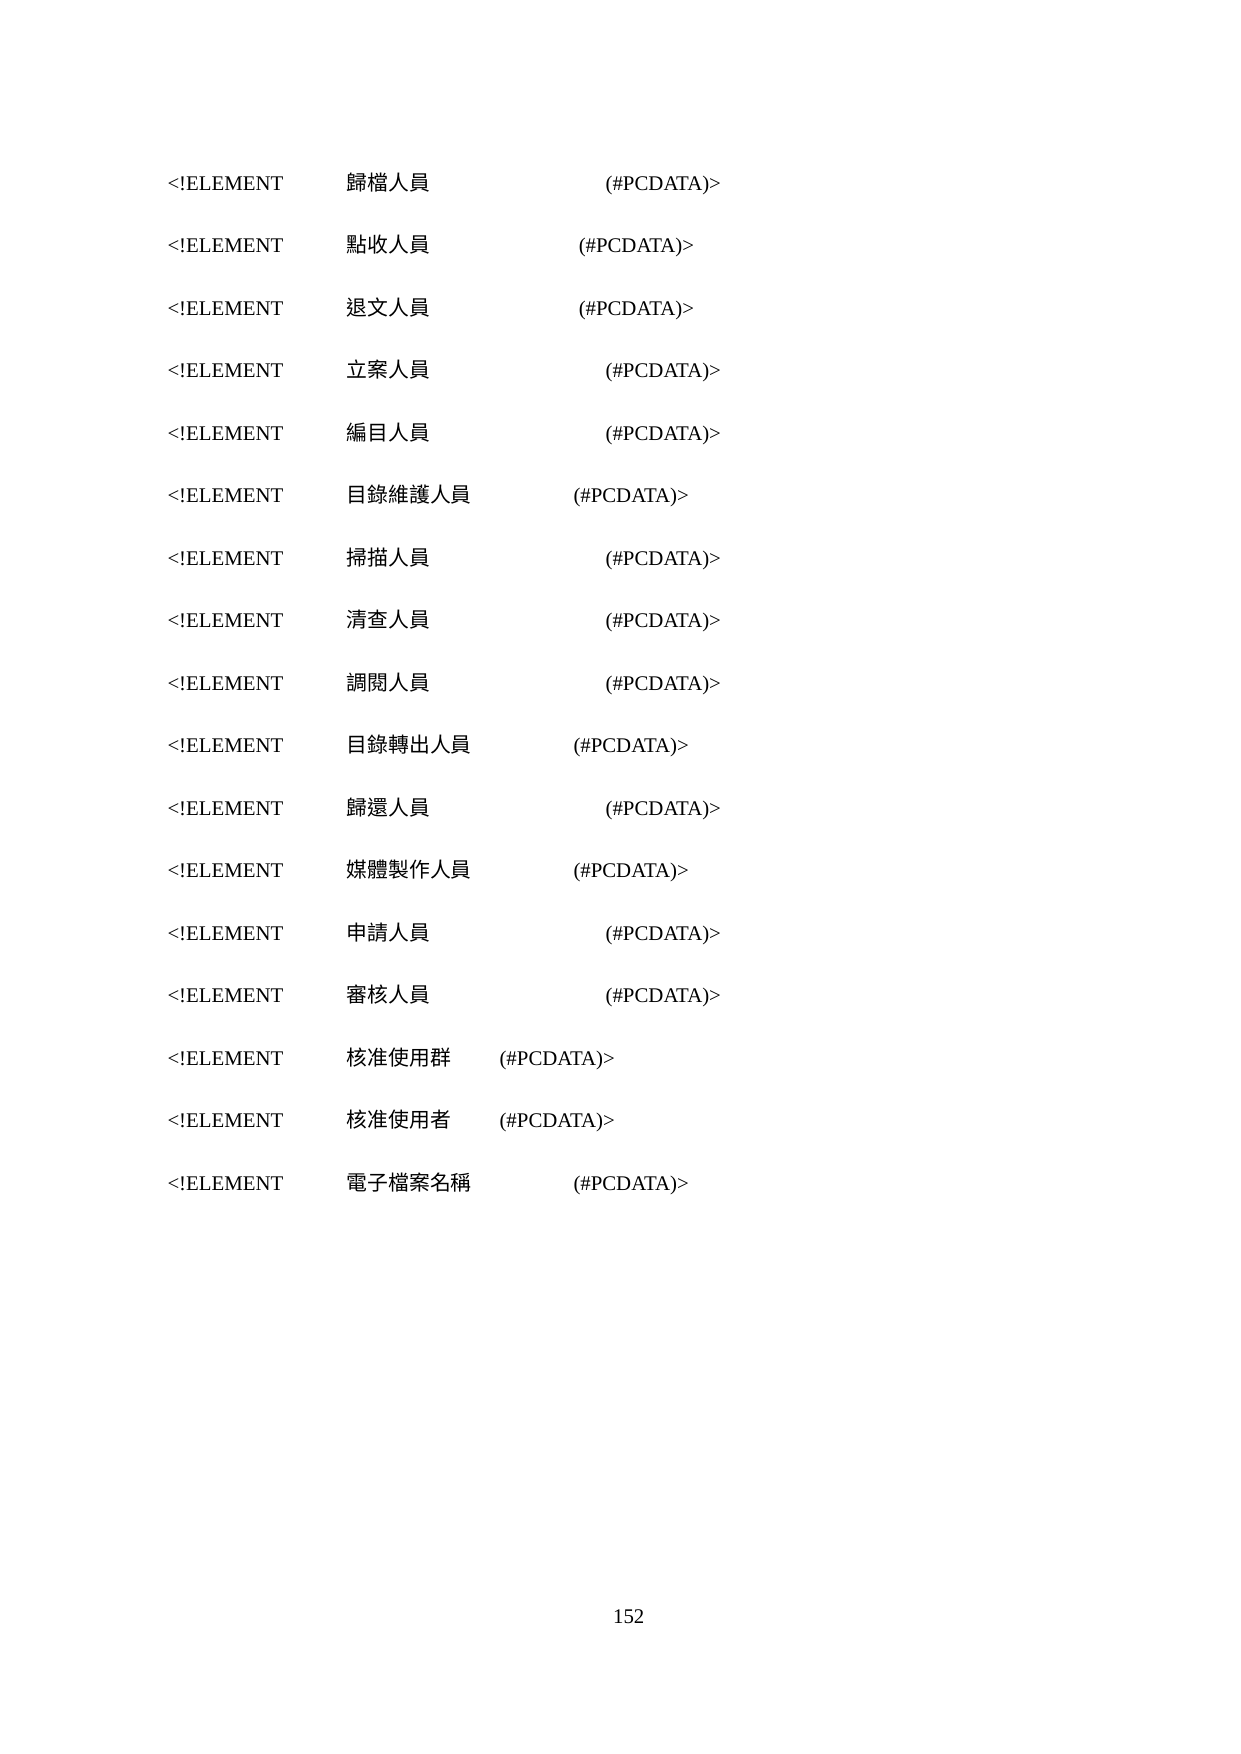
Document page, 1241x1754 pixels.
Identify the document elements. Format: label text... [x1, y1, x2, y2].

text <!ELEMENT 歸還人員 (#PCDATA)> [162, 764, 1094, 827]
text <!ELEMENT 電子檔案名稱 (#PCDATA)> [162, 1139, 1094, 1202]
text <!ELEMENT 審核人員 (#PCDATA)> [162, 952, 1094, 1014]
text <!ELEMENT 清查人員 (#PCDATA)> [162, 577, 1094, 639]
text <!ELEMENT 編目人員 (#PCDATA)> [162, 389, 1094, 452]
text <!ELEMENT 目錄維護人員 (#PCDATA)> [162, 452, 1094, 514]
text <!ELEMENT 核准使用者 (#PCDATA)> [162, 1077, 1094, 1139]
text <!ELEMENT 點收人員 (#PCDATA)> [162, 202, 1094, 264]
text <!ELEMENT 核准使用群 (#PCDATA)> [162, 1014, 1094, 1077]
text <!ELEMENT 掃描人員 (#PCDATA)> [162, 514, 1094, 577]
text <!ELEMENT 歸檔人員 (#PCDATA)> [162, 139, 1094, 202]
text <!ELEMENT 媒體製作人員 (#PCDATA)> [162, 827, 1094, 889]
text <!ELEMENT 立案人員 (#PCDATA)> [162, 327, 1094, 389]
text <!ELEMENT 目錄轉出人員 (#PCDATA)> [162, 702, 1094, 764]
text <!ELEMENT 申請人員 (#PCDATA)> [162, 889, 1094, 952]
text <!ELEMENT 退文人員 (#PCDATA)> [162, 264, 1094, 327]
text <!ELEMENT 調閱人員 (#PCDATA)> [162, 639, 1094, 702]
